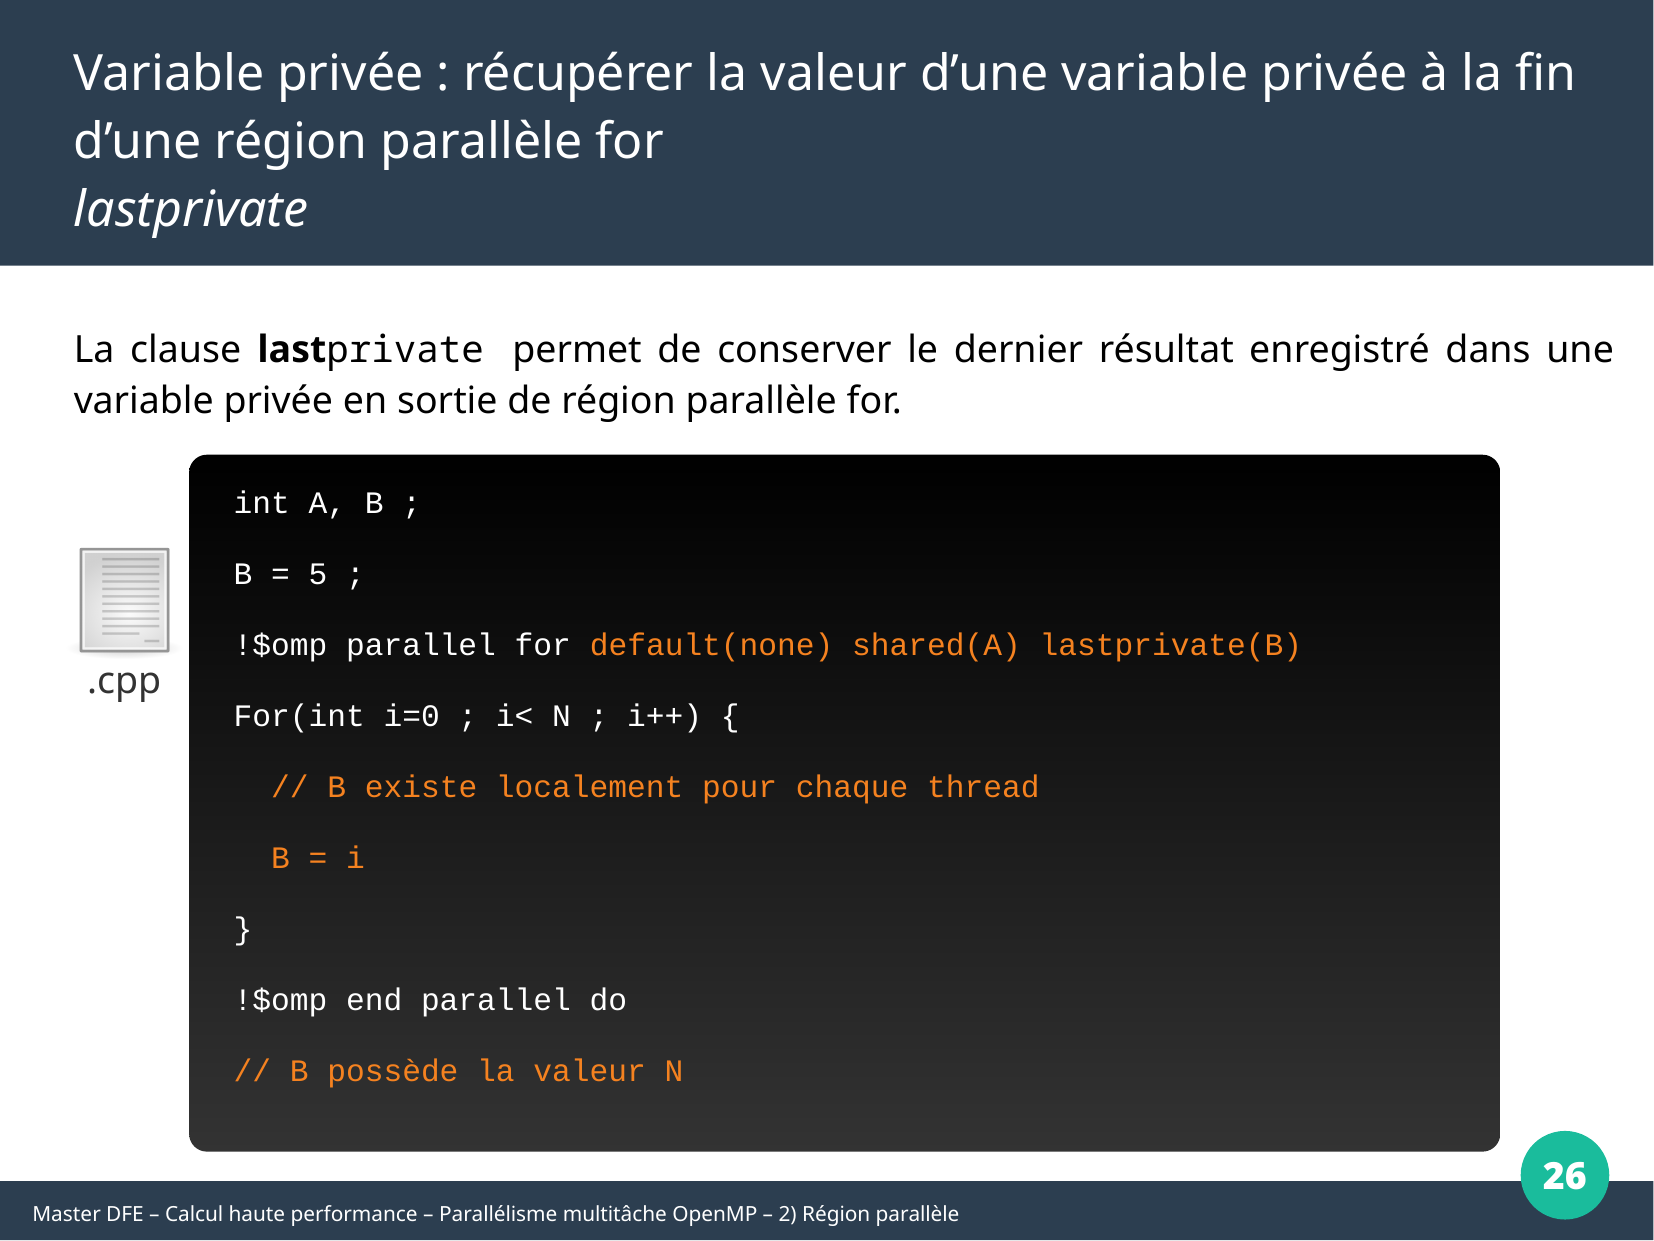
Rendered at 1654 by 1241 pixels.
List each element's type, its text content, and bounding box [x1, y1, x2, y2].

text_box [189, 454, 1501, 1152]
text_box La clause lastprivate permet de conserver le dernier résultat enregistré dans une variable privée en sortie de région parallèle for. [59, 314, 1630, 533]
text_box Variable privée : récupérer la valeur d’une variable privée à la fin d’une région parallèle for lastprivate [59, 29, 1654, 247]
text_box .cpp [47, 646, 201, 712]
text_box int A, B ; B = 5 ; !$omp parallel for default(none) shared(A) lastprivate(B) For(int i=0 ; i< N ; i++) { // B existe localement pour chaque thread B = i } !$omp end parallel do // B possède la valeur N [218, 480, 1489, 1099]
text_box Master DFE – Calcul haute performance – Parallélisme multitâche OpenMP – 2) Région parallèle [17, 1191, 1436, 1235]
picture [65, 543, 184, 646]
